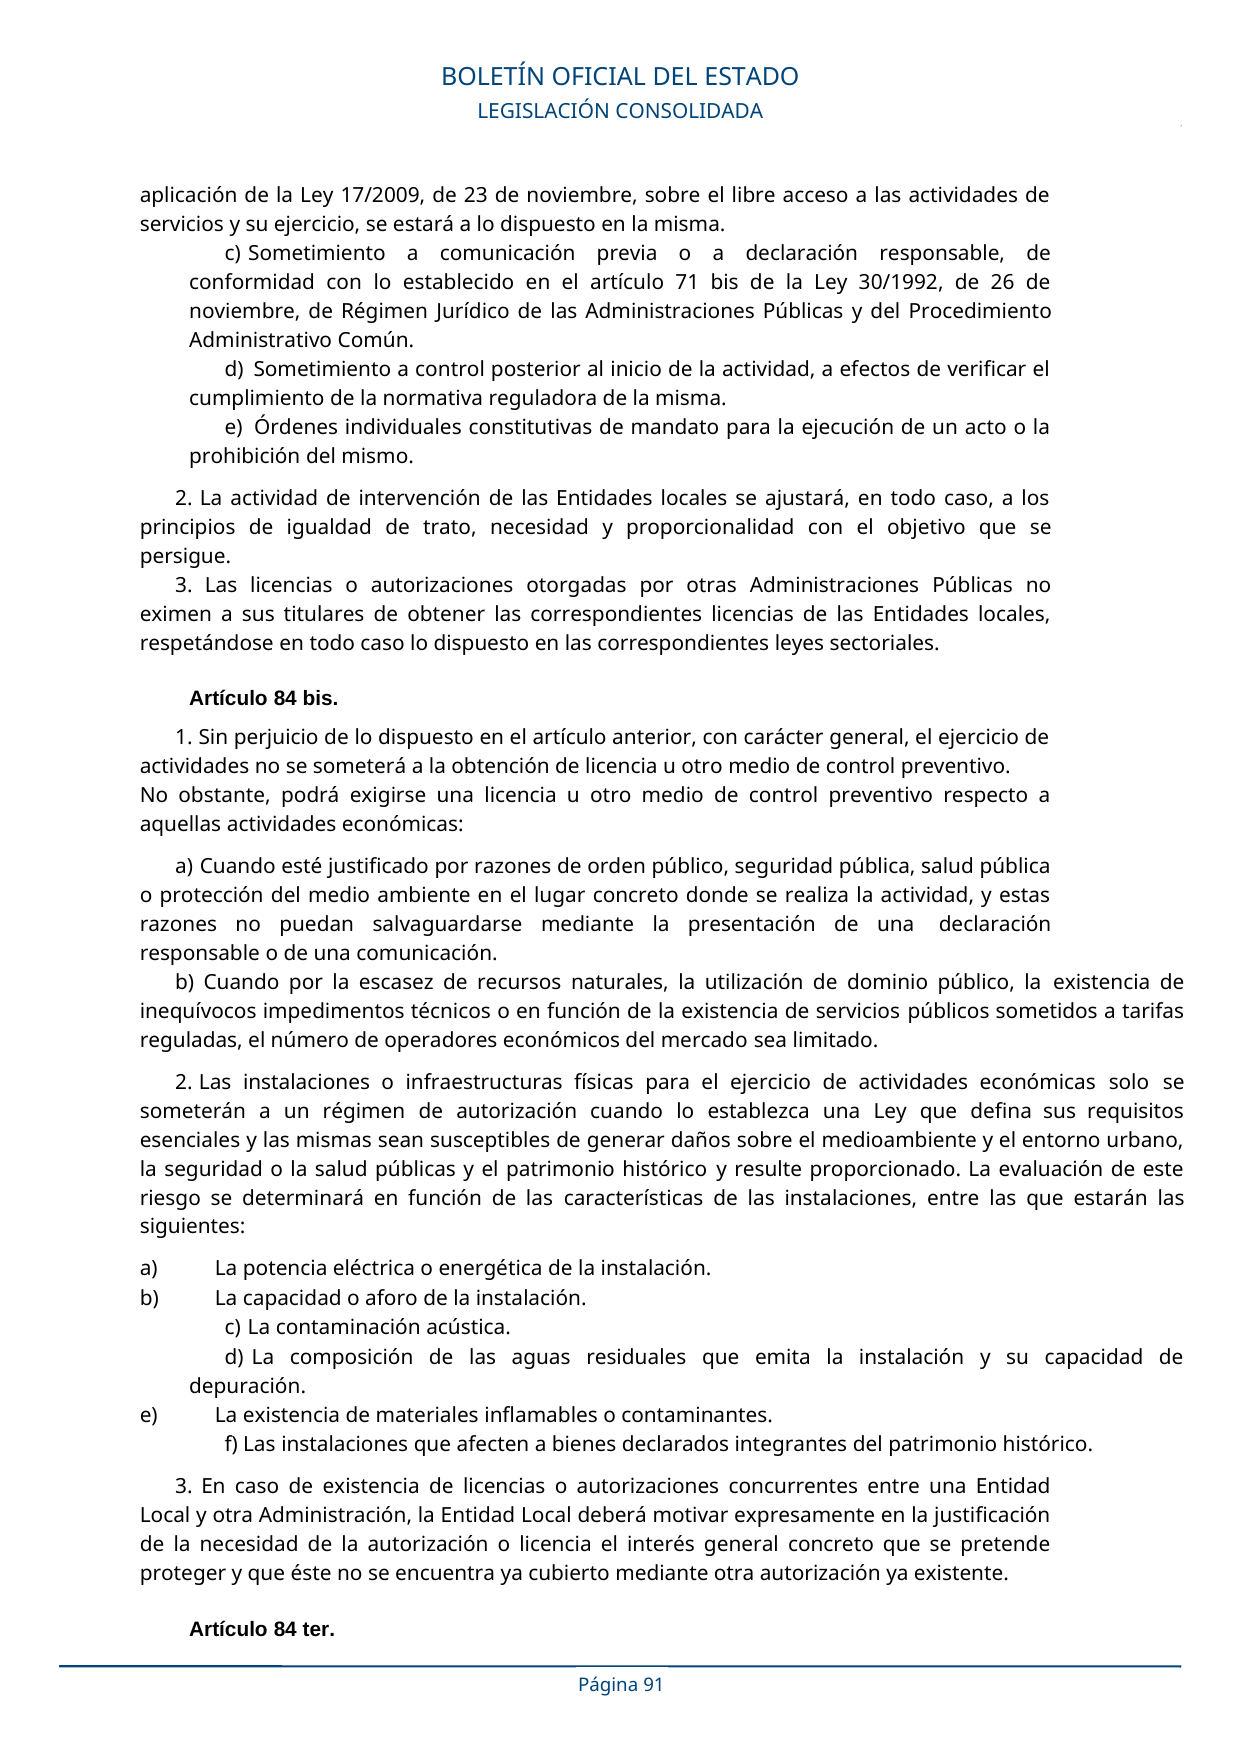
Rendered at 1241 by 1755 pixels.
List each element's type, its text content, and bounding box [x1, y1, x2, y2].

list La potencia eléctrica o energética de la instalación. [139, 1253, 1184, 1282]
list Cuando esté justificado por razones de orden público, seguridad pública, salud pública o protección del medio ambiente en el lugar concreto donde se realiza la actividad, y estas razones no puedan salvaguardarse mediante la presentación de una declaración responsable o de una comunicación. [139, 851, 1052, 966]
list Sin perjuicio de lo dispuesto en el artículo anterior, con carácter general, el ejercicio de actividades no se someterá a la obtención de licencia u otro medio de control preventivo. [139, 722, 1051, 779]
list Las licencias o autorizaciones otorgadas por otras Administraciones Públicas no eximen a sus titulares de obtener las correspondientes licencias de las Entidades locales, respetándose en todo caso lo dispuesto en las correspondientes leyes sectoriales. [139, 570, 1052, 657]
list La existencia de materiales inflamables o contaminantes. [139, 1400, 1184, 1428]
list Las instalaciones que afecten a bienes declarados integrantes del patrimonio histórico. [224, 1429, 1184, 1458]
text aplicación de la Ley 17/2009, de 23 de noviembre, sobre el libre acceso a las actividades de servicios y su ejercicio, se estará a lo dispuesto en la misma. [139, 180, 1052, 238]
list Sometimiento a control posterior al inicio de la actividad, a efectos de verificar el cumplimiento de la normativa reguladora de la misma. [189, 354, 1052, 412]
list Cuando por la escasez de recursos naturales, la utilización de dominio público, la existencia de inequívocos impedimentos técnicos o en función de la existencia de servicios públicos sometidos a tarifas reguladas, el número de operadores económicos del mercado sea limitado. [139, 967, 1184, 1053]
list Las instalaciones o infraestructuras físicas para el ejercicio de actividades económicas solo se someterán a un régimen de autorización cuando lo establezca una Ley que defina sus requisitos esenciales y las mismas sean susceptibles de generar daños sobre el medioambiente y el entorno urbano, la seguridad o la salud públicas y el patrimonio histórico y resulte proporcionado. La evaluación de este riesgo se determinará en función de las características de las instalaciones, entre las que estarán las siguientes: [139, 1067, 1184, 1240]
list La actividad de intervención de las Entidades locales se ajustará, en todo caso, a los principios de igualdad de trato, necesidad y proporcionalidad con el objetivo que se persigue. [139, 483, 1052, 569]
text No obstante, podrá exigirse una licencia u otro medio de control preventivo respecto a aquellas actividades económicas: [139, 780, 1052, 838]
list La contaminación acústica. [224, 1312, 1184, 1341]
subtitle Artículo 84 ter. [189, 1616, 1184, 1640]
list En caso de existencia de licencias o autorizaciones concurrentes entre una Entidad Local y otra Administración, la Entidad Local deberá motivar expresamente en la justificación de la necesidad de la autorización o licencia el interés general concreto que se pretende proteger y que éste no se encuentra ya cubierto mediante otra autorización ya existente. [139, 1472, 1052, 1587]
list Sometimiento a comunicación previa o a declaración responsable, de conformidad con lo establecido en el artículo 71 bis de la Ley 30/1992, de 26 de noviembre, de Régimen Jurídico de las Administraciones Públicas y del Procedimiento Administrativo Común. [189, 238, 1052, 354]
list La composición de las aguas residuales que emita la instalación y su capacidad de depuración. [189, 1342, 1184, 1399]
subtitle Artículo 84 bis. [189, 686, 1184, 710]
list La capacidad o aforo de la instalación. [139, 1283, 1184, 1311]
list Órdenes individuales constitutivas de mandato para la ejecución de un acto o la prohibición del mismo. [189, 412, 1052, 470]
